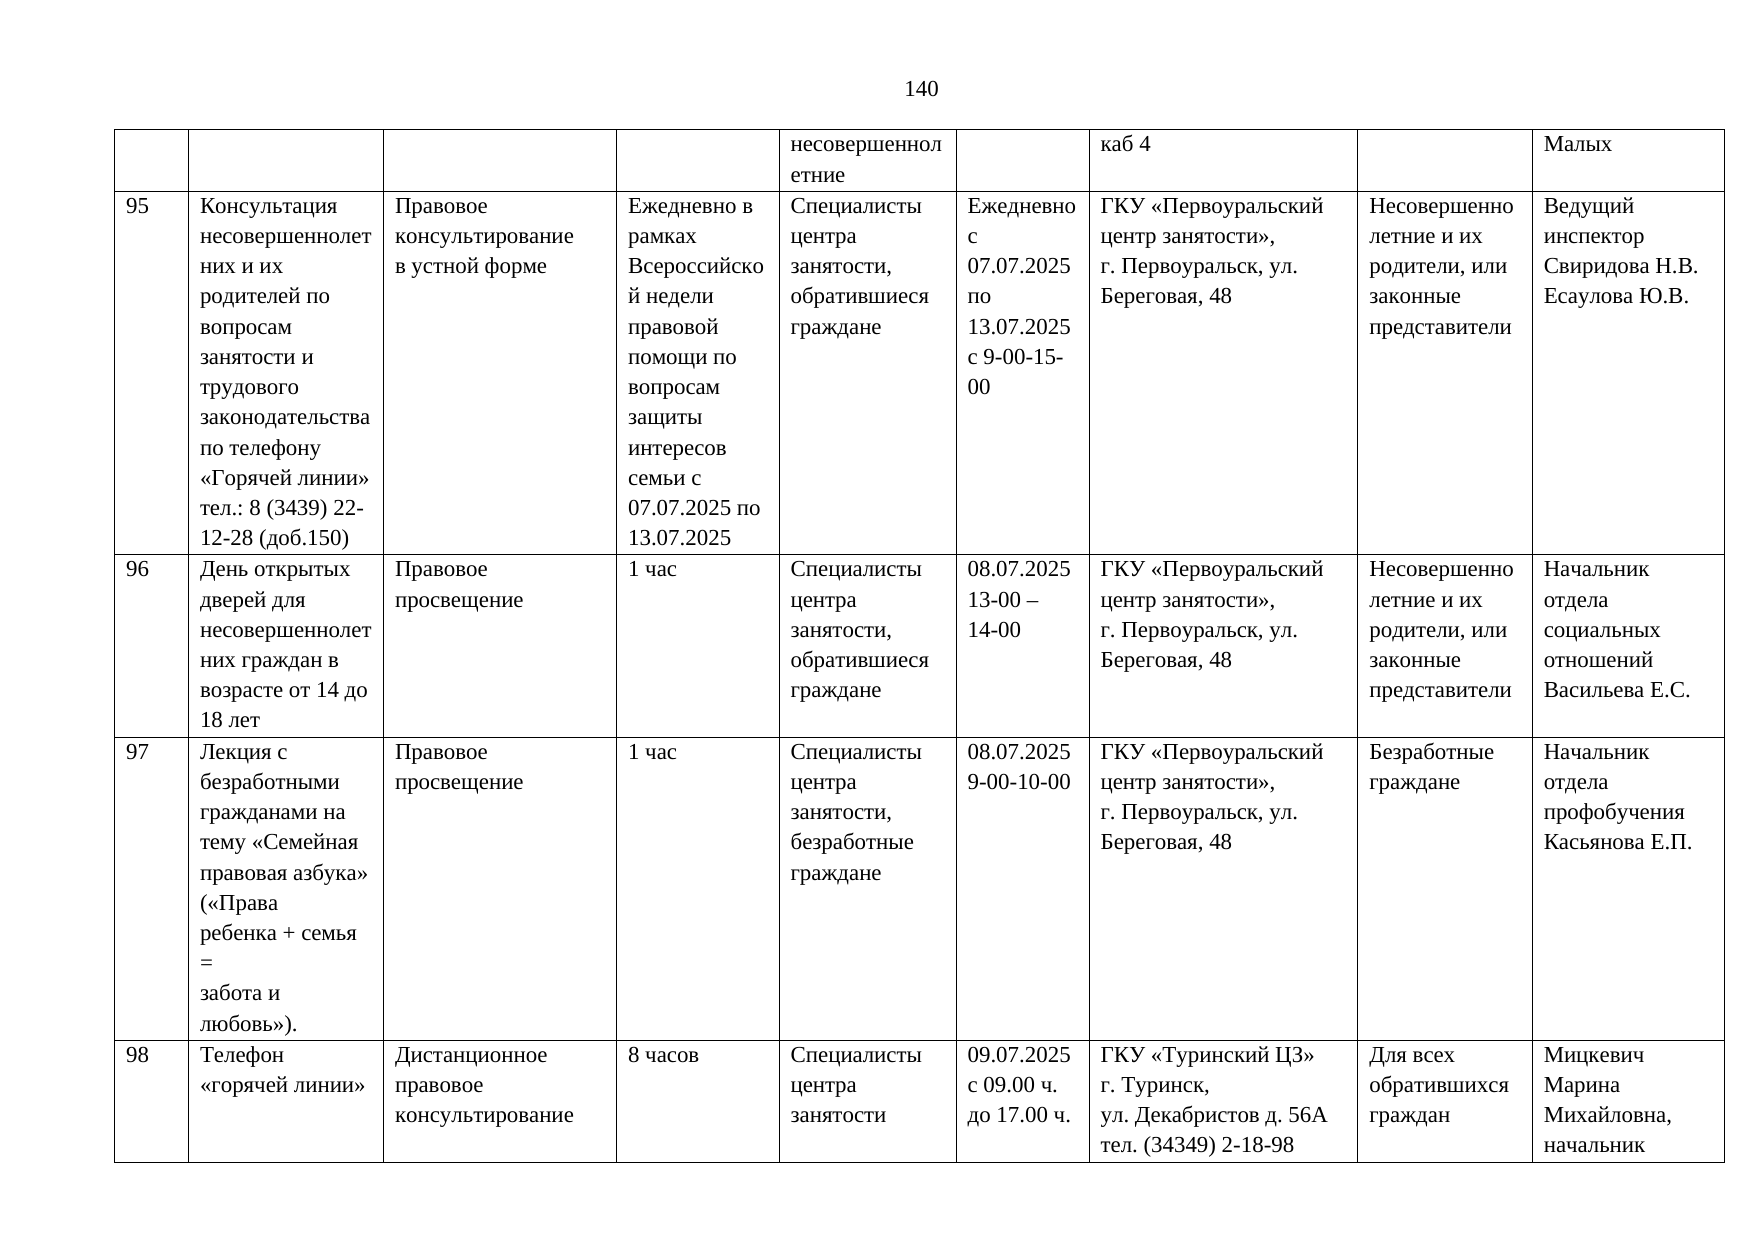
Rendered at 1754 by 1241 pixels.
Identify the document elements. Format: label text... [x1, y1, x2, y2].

table_cell Правовое просвещение [384, 555, 616, 737]
table_cell 09.07.2025 с 09.00 ч. до 17.00 ч. [957, 1041, 1089, 1162]
table_cell Ведущий инспектор Свиридова Н.В. Есаулова Ю.В. [1533, 192, 1724, 554]
table_cell ГКУ «Первоуральский центр занятости», г. Первоуральск, ул. Береговая, 48 [1090, 738, 1357, 1040]
table_cell 8 часов [617, 1041, 779, 1162]
table_cell [115, 130, 188, 191]
table_cell 1 час [617, 555, 779, 737]
table_cell 08.07.2025 9-00-10-00 [957, 738, 1089, 1040]
table_cell Мицкевич Марина Михайловна, начальник [1533, 1041, 1724, 1162]
table_cell 08.07.2025 13-00 – 14-00 [957, 555, 1089, 737]
table_cell 95 [115, 192, 188, 554]
table_cell Безработные граждане [1358, 738, 1532, 1040]
table_cell [1358, 130, 1532, 191]
table_cell Правовое просвещение [384, 738, 616, 1040]
table_cell Для всех обратившихся граждан [1358, 1041, 1532, 1162]
table_cell 98 [115, 1041, 188, 1162]
table_cell Специалисты центра занятости [780, 1041, 956, 1162]
table_cell День открытых дверей для несовершеннолетних граждан в возрасте от 14 до 18 лет [189, 555, 383, 737]
table_cell Малых [1533, 130, 1724, 191]
table_cell Специалисты центра занятости, обратившиеся граждане [780, 192, 956, 554]
table_cell [384, 130, 616, 191]
table_cell несовершеннолетние [780, 130, 956, 191]
table_cell [189, 130, 383, 191]
table_cell ГКУ «Туринский ЦЗ» г. Туринск, ул. Декабристов д. 56А тел. (34349) 2-18-98 [1090, 1041, 1357, 1162]
table_cell 1 час [617, 738, 779, 1040]
table_cell 96 [115, 555, 188, 737]
table_cell Ежедневно в рамках Всероссийской недели правовой помощи по вопросам защиты интересов семьи с 07.07.2025 по 13.07.2025 [617, 192, 779, 554]
table_cell Начальник отдела профобучения Касьянова Е.П. [1533, 738, 1724, 1040]
table_cell Начальник отдела социальных отношений Васильева Е.С. [1533, 555, 1724, 737]
table_cell Консультация несовершеннолетних и их родителей по вопросам занятости и трудового законодательства по телефону «Горячей линии» тел.: 8 (3439) 22-12-28 (доб.150) [189, 192, 383, 554]
table_cell Специалисты центра занятости, безработные граждане [780, 738, 956, 1040]
table_cell Ежедневно с 07.07.2025 по 13.07.2025 с 9-00-15-00 [957, 192, 1089, 554]
table_cell Дистанционное правовое консультирование [384, 1041, 616, 1162]
table_cell Несовершеннолетние и их родители, или законные представители [1358, 555, 1532, 737]
table_cell каб 4 [1090, 130, 1357, 191]
table_cell ГКУ «Первоуральский центр занятости», г. Первоуральск, ул. Береговая, 48 [1090, 555, 1357, 737]
table_cell Правовое консультирование в устной форме [384, 192, 616, 554]
table_cell [957, 130, 1089, 191]
table_cell Специалисты центра занятости, обратившиеся граждане [780, 555, 956, 737]
table_cell 97 [115, 738, 188, 1040]
table_cell [617, 130, 779, 191]
table_cell Несовершеннолетние и их родители, или законные представители [1358, 192, 1532, 554]
table_cell Телефон «горячей линии» [189, 1041, 383, 1162]
table_cell Лекция с безработными гражданами на тему «Семейная правовая азбука» («Права ребенка + семья = забота и любовь»). [189, 738, 383, 1040]
table_cell ГКУ «Первоуральский центр занятости», г. Первоуральск, ул. Береговая, 48 [1090, 192, 1357, 554]
